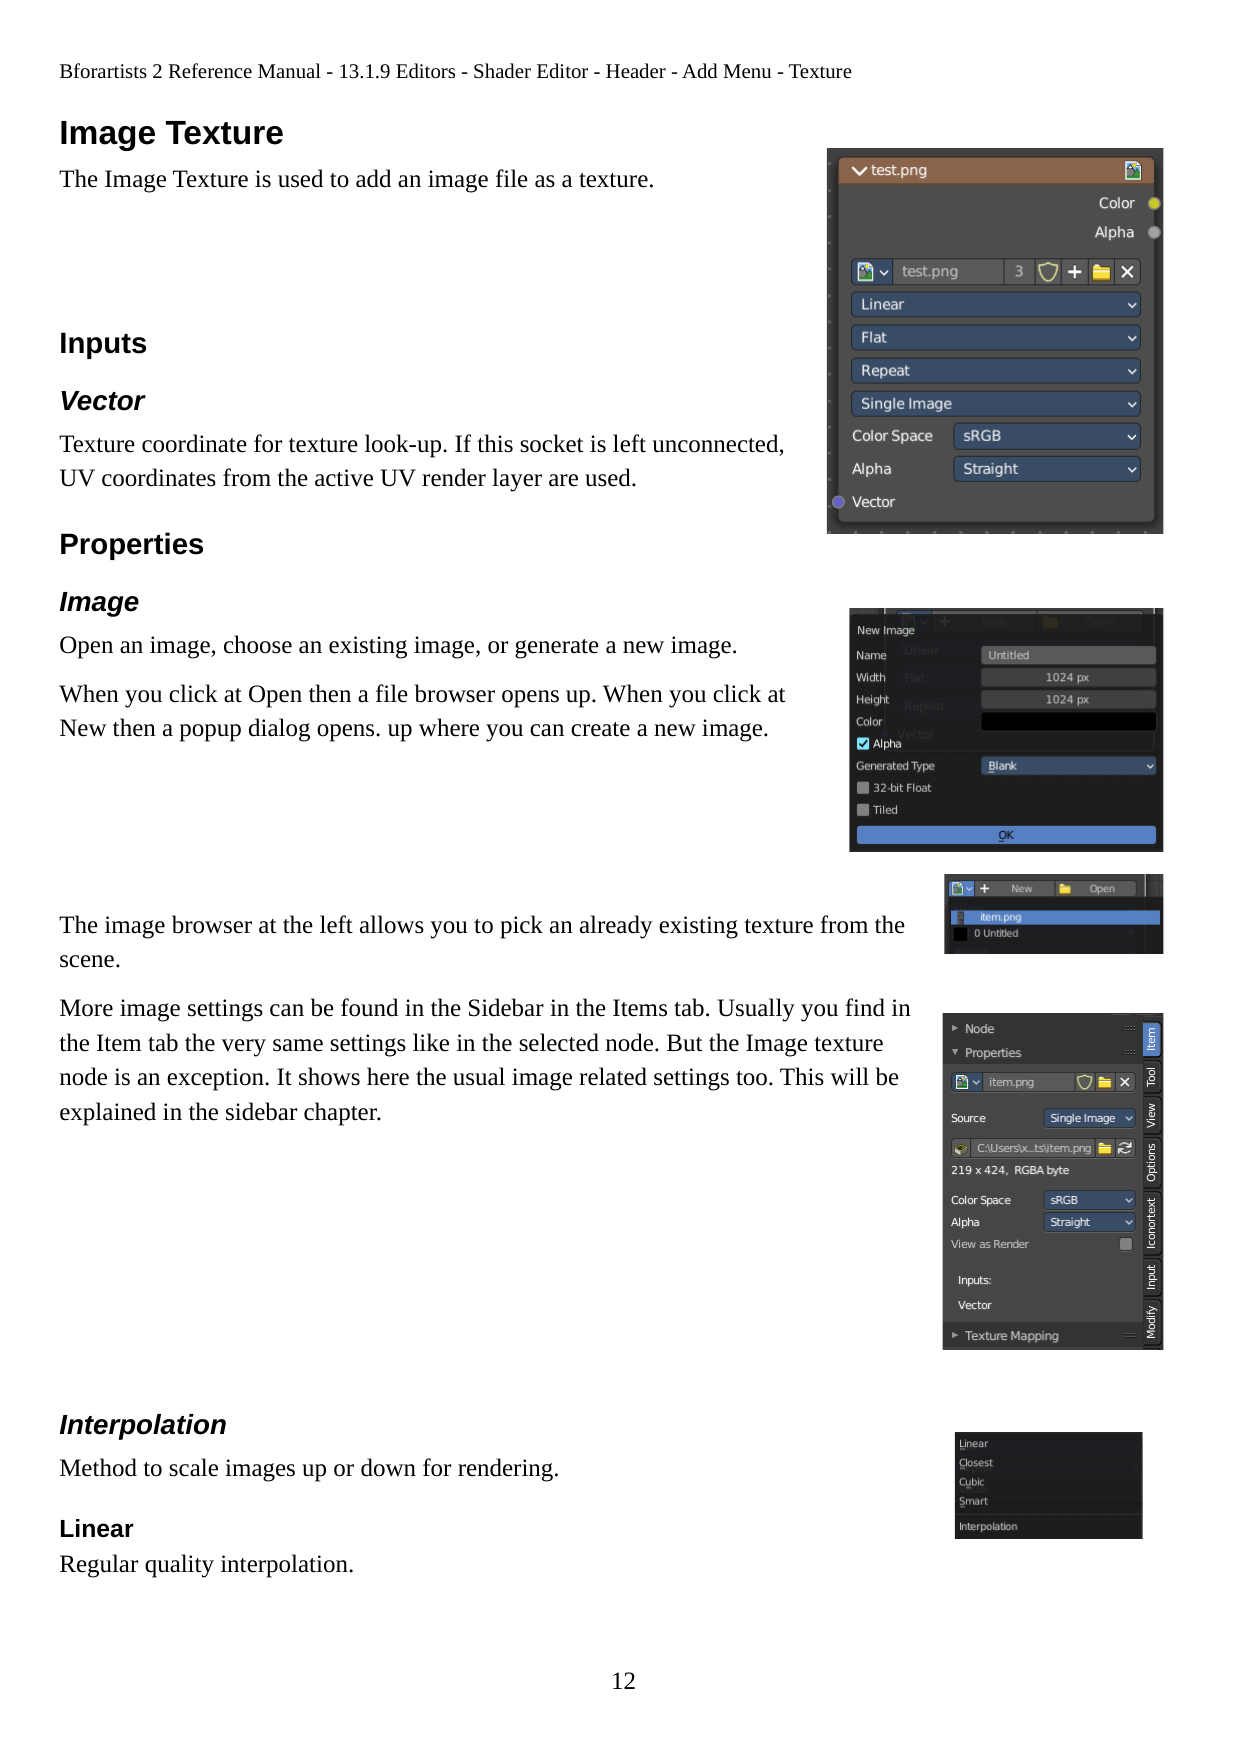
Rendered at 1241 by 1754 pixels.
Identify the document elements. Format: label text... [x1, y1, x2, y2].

subtitle Linear [59, 1514, 1181, 1543]
picture [942, 1013, 1164, 1350]
text Regular quality interpolation. [59, 1549, 1181, 1578]
subtitle [1164, 326, 1181, 359]
subtitle Image [59, 586, 1181, 617]
subtitle Vector [59, 384, 826, 416]
text Open an image, choose an existing image, or generate a new image. [59, 630, 849, 659]
text More image settings can be found in the Sidebar in the Items tab. Usually you find in the Item tab the very same settings like in the selected node. But the Image texture node is an exception. It shows here the usual image related settings too. This will be explained in the sidebar chapter. [59, 993, 1181, 1125]
picture [954, 1432, 1143, 1539]
subtitle Properties [59, 527, 1181, 561]
text The image browser at the left allows you to pick an already existing texture from the scene. [59, 910, 1181, 973]
picture [826, 148, 1164, 534]
subtitle Interpolation [59, 1408, 1181, 1440]
text Method to scale images up or down for rendering. [59, 1453, 954, 1482]
text The Image Texture is used to add an image file as a texture. [59, 164, 826, 192]
subtitle Image Texture [59, 113, 1181, 151]
picture [849, 608, 1164, 852]
text Texture coordinate for texture look-up. If this socket is left unconnected, UV coordinates from the active UV render layer are used. [59, 429, 826, 492]
text When you click at Open then a file browser opens up. When you click at New then a popup dialog opens. up where you can create a new image. [59, 679, 849, 742]
picture [944, 874, 1164, 954]
subtitle Inputs [59, 326, 826, 359]
text [1143, 1453, 1181, 1482]
subtitle [1164, 384, 1181, 416]
